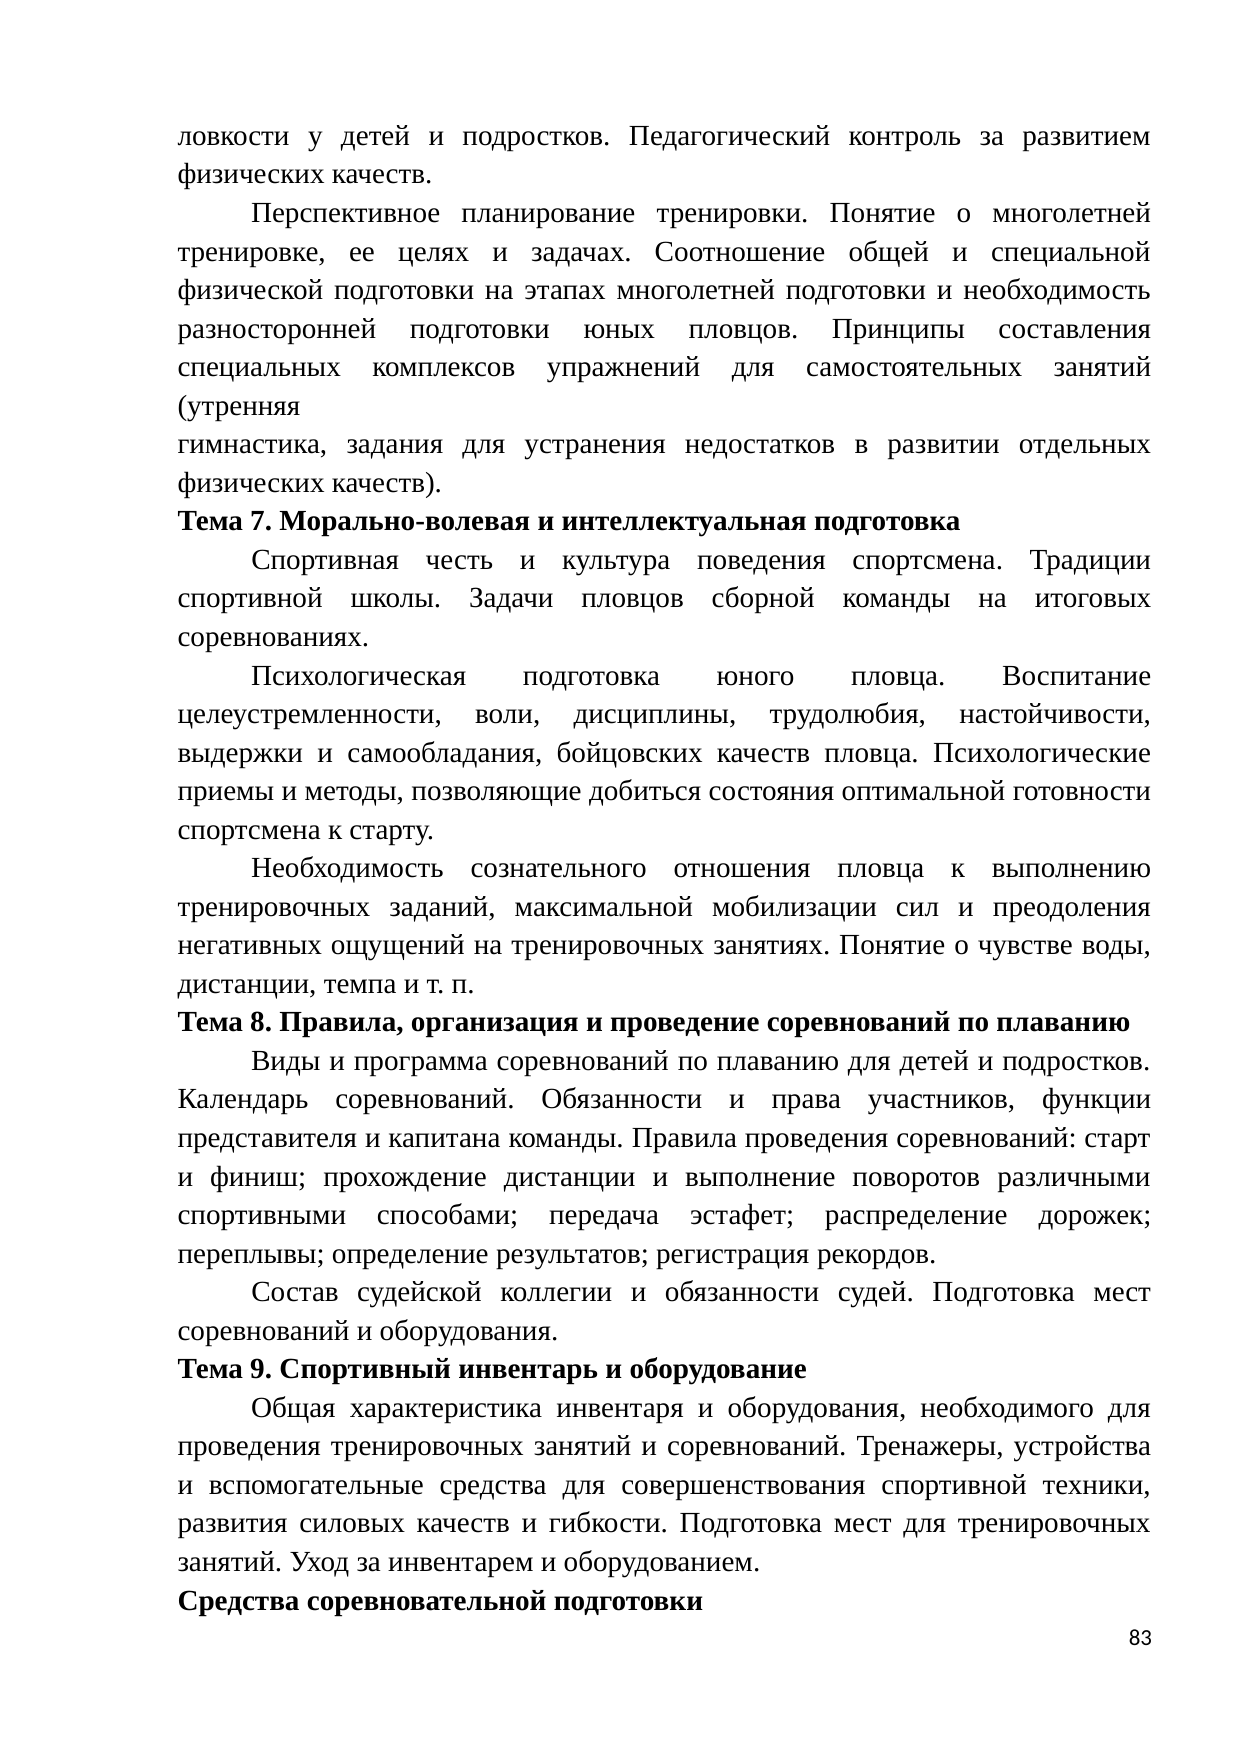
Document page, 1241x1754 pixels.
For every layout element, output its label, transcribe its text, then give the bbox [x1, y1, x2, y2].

text Общая характеристика инвентаря и оборудования, необходимого для проведения тренировочных занятий и соревнований. Тренажеры, устройства и вспомогательные средства для совершенствования спортивной техники, развития силовых качеств и гибкости. Подготовка мест для тренировочных занятий. Уход за инвентарем и оборудованием. [177, 1390, 1152, 1578]
text Состав судейской коллегии и обязанности судей. Подготовка мест соревнований и оборудования. [177, 1274, 1152, 1346]
text гимнастика, задания для устранения недостатков в развитии отдельных физических качеств). [177, 426, 1152, 498]
text Виды и программа соревнований по плаванию для детей и подростков. Календарь соревнований. Обязанности и права участников, функции представителя и капитана команды. Правила проведения соревнований: старт и финиш; прохождение дистанции и выполнение поворотов различными спортивными способами; передача эстафет; распределение дорожек; переплывы; определение результатов; регистрация рекордов. [177, 1043, 1152, 1269]
text Психологическая подготовка юного пловца. Воспитание целеустремленности, воли, дисциплины, трудолюбия, настойчивости, выдержки и самообладания, бойцовских качеств пловца. Психологические приемы и методы, позволяющие добиться состояния оптимальной готовности спортсмена к старту. [177, 658, 1152, 845]
text Необходимость сознательного отношения пловца к выполнению тренировочных заданий, максимальной мобилизации сил и преодоления негативных ощущений на тренировочных занятиях. Понятие о чувстве воды, дистанции, темпа и т. п. [177, 850, 1152, 999]
subtitle Тема 9. Спортивный инвентарь и оборудование [177, 1351, 1152, 1385]
text ловкости у детей и подростков. Педагогический контроль за развитием физических качеств. [177, 118, 1152, 190]
subtitle Тема 7. Морально-волевая и интеллектуальная подготовка [177, 503, 1152, 537]
text Перспективное планирование тренировки. Понятие о многолетней тренировке, ее целях и задачах. Соотношение общей и специальной физической подготовки на этапах многолетней подготовки и необходимость разносторонней подготовки юных пловцов. Принципы составления специальных комплексов упражнений для самостоятельных занятий (утренняя [177, 195, 1152, 421]
subtitle Тема 8. Правила, организация и проведение соревнований по плаванию [177, 1004, 1152, 1038]
text Спортивная честь и культура поведения спортсмена. Традиции спортивной школы. Задачи пловцов сборной команды на итоговых соревнованиях. [177, 542, 1152, 653]
subtitle Средства соревновательной подготовки [177, 1583, 1152, 1616]
